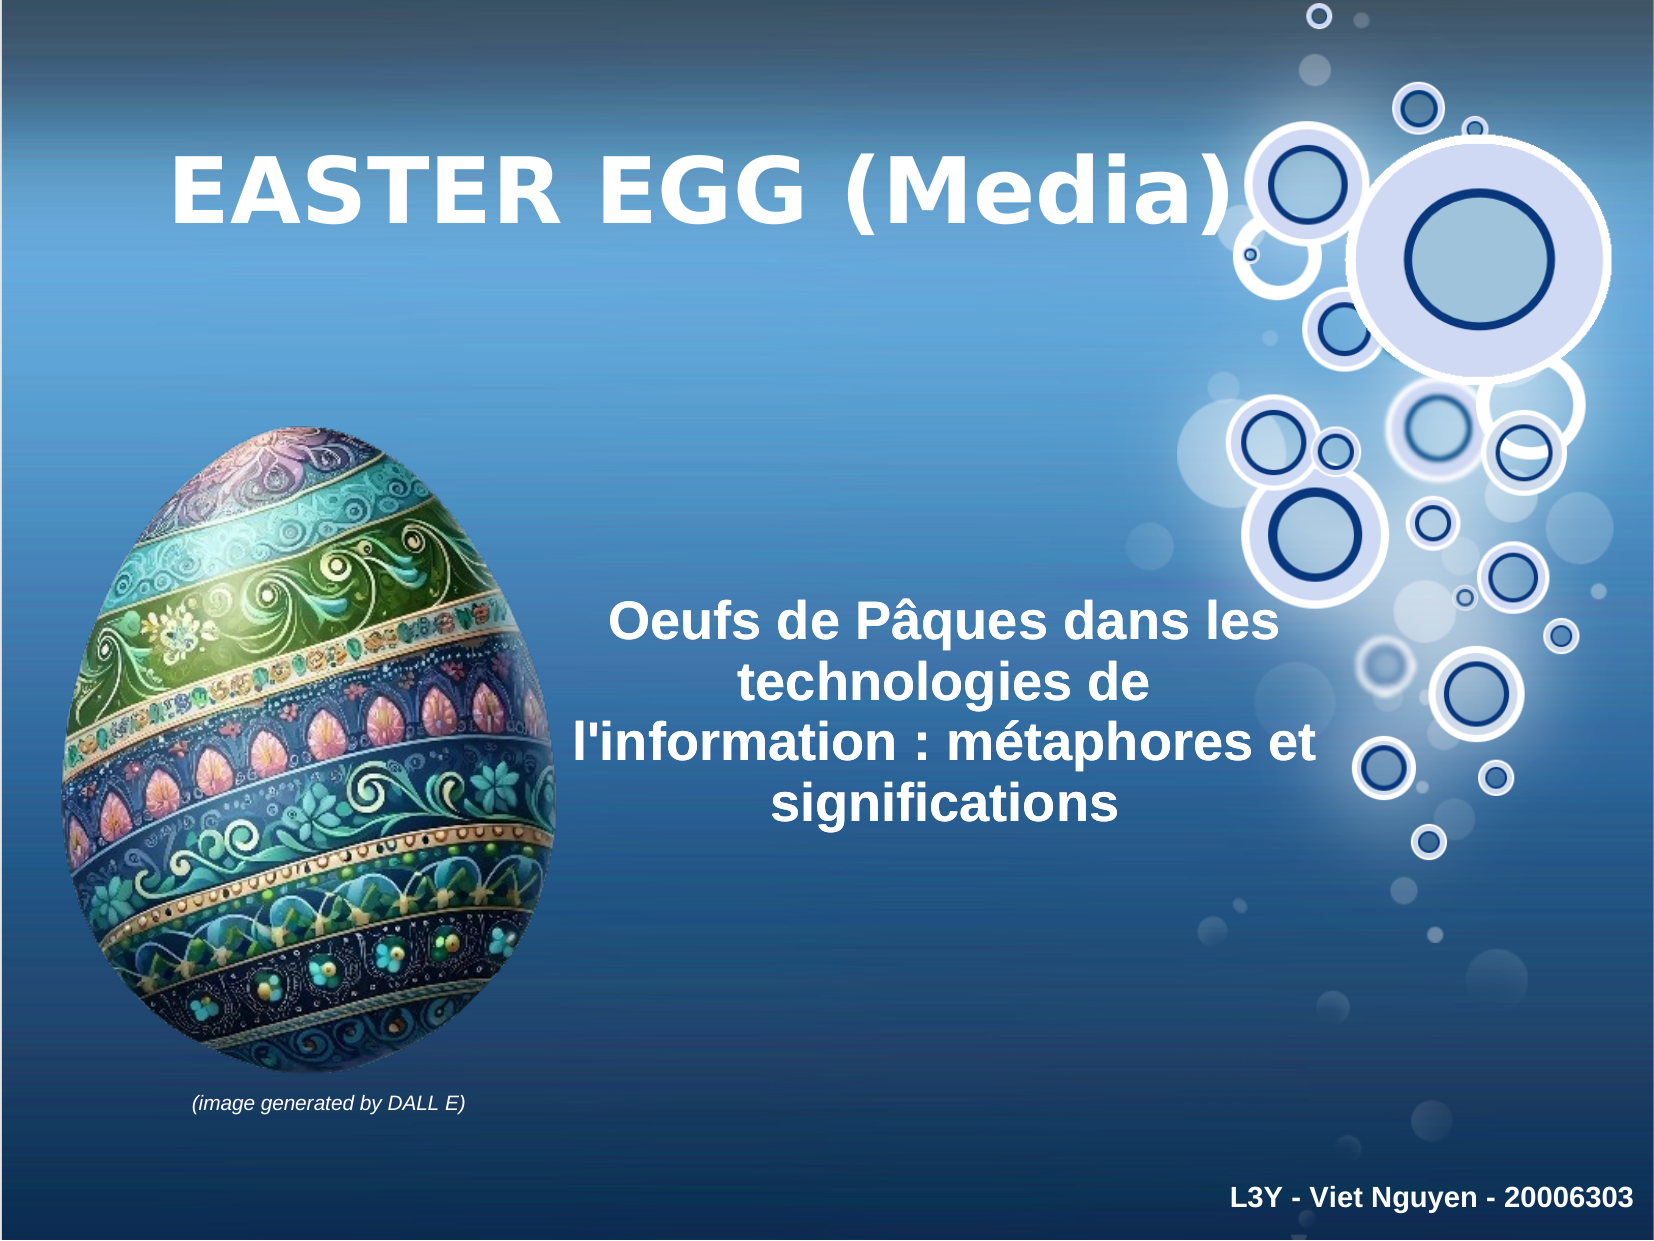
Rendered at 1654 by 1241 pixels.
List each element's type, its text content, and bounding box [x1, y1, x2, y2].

text_box L3Y - Viet Nguyen - 20006303 [1210, 1181, 1654, 1214]
picture [1, 0, 1654, 1240]
text_box (image generated by DALL E) [177, 1083, 481, 1123]
title EASTER EGG (Media) [76, 88, 1329, 296]
text_box Oeufs de Pâques dans les technologies de l'information : métaphores et significations [561, 590, 1329, 833]
